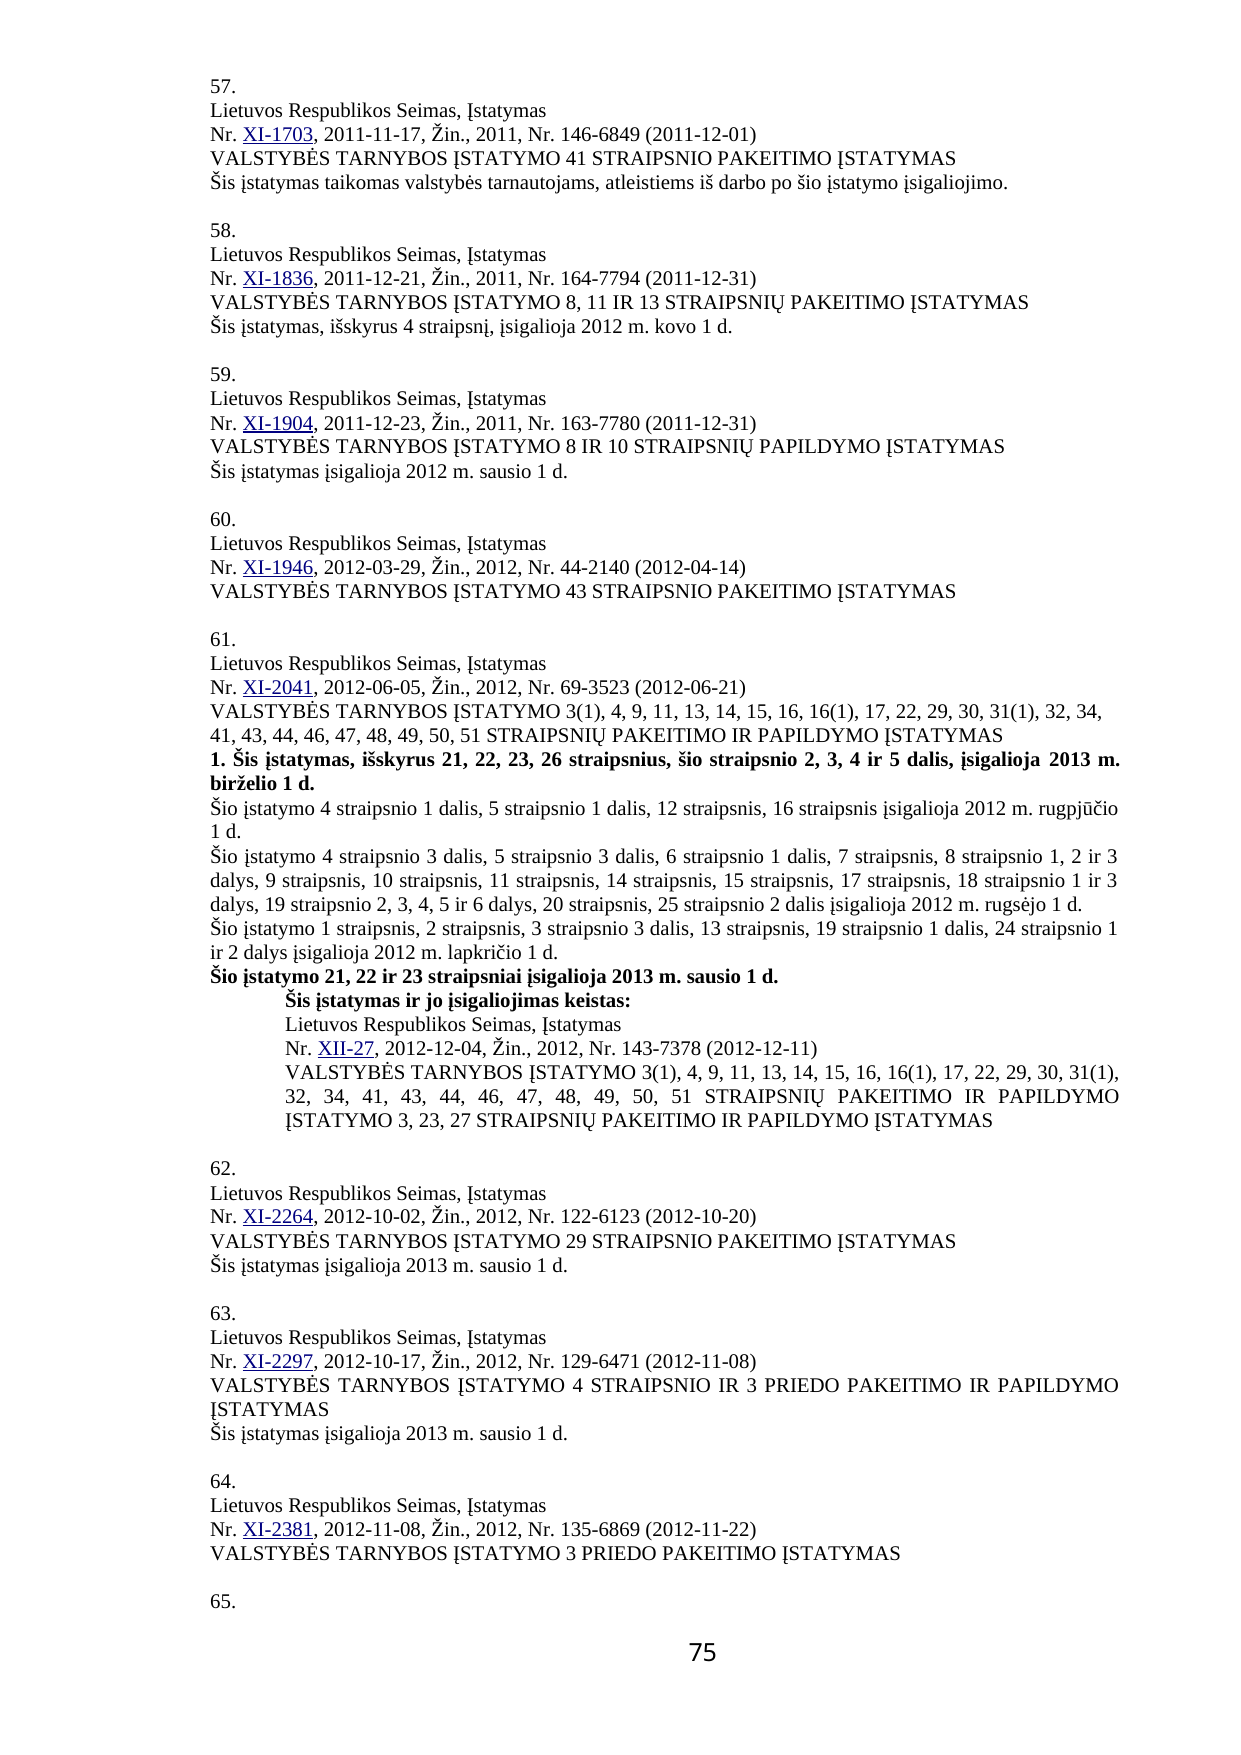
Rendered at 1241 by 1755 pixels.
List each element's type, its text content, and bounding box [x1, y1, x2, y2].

text Nr. XI-2297, 2012-10-17, Žin., 2012, Nr. 129-6471 (2012-11-08) [210, 1349, 1120, 1373]
text Lietuvos Respublikos Seimas, Įstatymas [210, 1493, 1120, 1517]
text Nr. XI-1703, 2011-11-17, Žin., 2011, Nr. 146-6849 (2011-12-01) [210, 122, 1120, 146]
text Lietuvos Respublikos Seimas, Įstatymas [210, 242, 1120, 266]
text VALSTYBĖS TARNYBOS ĮSTATYMO 3(1), 4, 9, 11, 13, 14, 15, 16, 16(1), 17, 22, 29, 30, 31(1), 32, 34, 41, 43, 44, 46, 47, 48, 49, 50, 51 STRAIPSNIŲ PAKEITIMO IR PAPILDYMO ĮSTATYMO 3, 23, 27 STRAIPSNIŲ PAKEITIMO IR PAPILDYMO ĮSTATYMAS [285, 1060, 1120, 1132]
text Lietuvos Respublikos Seimas, Įstatymas [210, 1012, 1120, 1036]
text 62. [210, 1156, 1120, 1180]
text Šis įstatymas ir jo įsigaliojimas keistas: [210, 988, 1120, 1012]
text VALSTYBĖS TARNYBOS ĮSTATYMO 3 PRIEDO PAKEITIMO ĮSTATYMAS [210, 1541, 1120, 1565]
text VALSTYBĖS TARNYBOS ĮSTATYMO 29 STRAIPSNIO PAKEITIMO ĮSTATYMAS [210, 1228, 1120, 1253]
text VALSTYBĖS TARNYBOS ĮSTATYMO 3(1), 4, 9, 11, 13, 14, 15, 16, 16(1), 17, 22, 29, 30, 31(1), 32, 34, 41, 43, 44, 46, 47, 48, 49, 50, 51 STRAIPSNIŲ PAKEITIMO IR PAPILDYMO ĮSTATYMAS [210, 699, 1120, 747]
text 63. [210, 1301, 1120, 1325]
text Lietuvos Respublikos Seimas, Įstatymas [210, 98, 1120, 122]
text 61. [210, 627, 1120, 651]
text Nr. XI-1946, 2012-03-29, Žin., 2012, Nr. 44-2140 (2012-04-14) [210, 555, 1120, 579]
text 58. [210, 218, 1120, 242]
text Šis įstatymas įsigalioja 2013 m. sausio 1 d. [210, 1421, 1120, 1445]
text Lietuvos Respublikos Seimas, Įstatymas [210, 1325, 1120, 1349]
text VALSTYBĖS TARNYBOS ĮSTATYMO 43 STRAIPSNIO PAKEITIMO ĮSTATYMAS [210, 579, 1120, 603]
text 57. [210, 73, 1120, 98]
text Šis įstatymas taikomas valstybės tarnautojams, atleistiems iš darbo po šio įstatymo įsigaliojimo. [210, 170, 1120, 194]
text Šis įstatymas, išskyrus 4 straipsnį, įsigalioja 2012 m. kovo 1 d. [210, 314, 1120, 338]
text 60. [210, 507, 1120, 531]
text Nr. XI-1836, 2011-12-21, Žin., 2011, Nr. 164-7794 (2011-12-31) [210, 266, 1120, 290]
text Nr. XI-2041, 2012-06-05, Žin., 2012, Nr. 69-3523 (2012-06-21) [210, 675, 1120, 699]
text 64. [210, 1469, 1120, 1493]
text Šio įstatymo 1 straipsnis, 2 straipsnis, 3 straipsnio 3 dalis, 13 straipsnis, 19 straipsnio 1 dalis, 24 straipsnio 1 ir 2 dalys įsigalioja 2012 m. lapkričio 1 d. [210, 916, 1120, 964]
text Nr. XI-1904, 2011-12-23, Žin., 2011, Nr. 163-7780 (2011-12-31) [210, 410, 1120, 434]
text Šio įstatymo 4 straipsnio 3 dalis, 5 straipsnio 3 dalis, 6 straipsnio 1 dalis, 7 straipsnis, 8 straipsnio 1, 2 ir 3 dalys, 9 straipsnis, 10 straipsnis, 11 straipsnis, 14 straipsnis, 15 straipsnis, 17 straipsnis, 18 straipsnio 1 ir 3 dalys, 19 straipsnio 2, 3, 4, 5 ir 6 dalys, 20 straipsnis, 25 straipsnio 2 dalis įsigalioja 2012 m. rugsėjo 1 d. [210, 843, 1120, 916]
text Lietuvos Respublikos Seimas, Įstatymas [210, 1180, 1120, 1204]
text VALSTYBĖS TARNYBOS ĮSTATYMO 8 IR 10 STRAIPSNIŲ PAPILDYMO ĮSTATYMAS [210, 434, 1120, 458]
text VALSTYBĖS TARNYBOS ĮSTATYMO 8, 11 IR 13 STRAIPSNIŲ PAKEITIMO ĮSTATYMAS [210, 290, 1120, 314]
text Nr. XI-2264, 2012-10-02, Žin., 2012, Nr. 122-6123 (2012-10-20) [210, 1204, 1120, 1228]
text Nr. XI-2381, 2012-11-08, Žin., 2012, Nr. 135-6869 (2012-11-22) [210, 1517, 1120, 1541]
text Lietuvos Respublikos Seimas, Įstatymas [210, 651, 1120, 675]
text VALSTYBĖS TARNYBOS ĮSTATYMO 4 STRAIPSNIO IR 3 PRIEDO PAKEITIMO IR PAPILDYMO ĮSTATYMAS [210, 1373, 1120, 1421]
text 59. [210, 362, 1120, 386]
text Šio įstatymo 4 straipsnio 1 dalis, 5 straipsnio 1 dalis, 12 straipsnis, 16 straipsnis įsigalioja 2012 m. rugpjūčio 1 d. [210, 795, 1120, 843]
text Šis įstatymas įsigalioja 2012 m. sausio 1 d. [210, 458, 1120, 483]
text 65. [210, 1589, 1120, 1613]
text 1. Šis įstatymas, išskyrus 21, 22, 23, 26 straipsnius, šio straipsnio 2, 3, 4 ir 5 dalis, įsigalioja 2013 m. birželio 1 d. [210, 747, 1120, 795]
text Lietuvos Respublikos Seimas, Įstatymas [210, 531, 1120, 555]
text Šio įstatymo 21, 22 ir 23 straipsniai įsigalioja 2013 m. sausio 1 d. [210, 964, 1120, 988]
text VALSTYBĖS TARNYBOS ĮSTATYMO 41 STRAIPSNIO PAKEITIMO ĮSTATYMAS [210, 146, 1120, 170]
text Nr. XII-27, 2012-12-04, Žin., 2012, Nr. 143-7378 (2012-12-11) [210, 1036, 1120, 1060]
text Šis įstatymas įsigalioja 2013 m. sausio 1 d. [210, 1253, 1120, 1277]
text Lietuvos Respublikos Seimas, Įstatymas [210, 386, 1120, 410]
